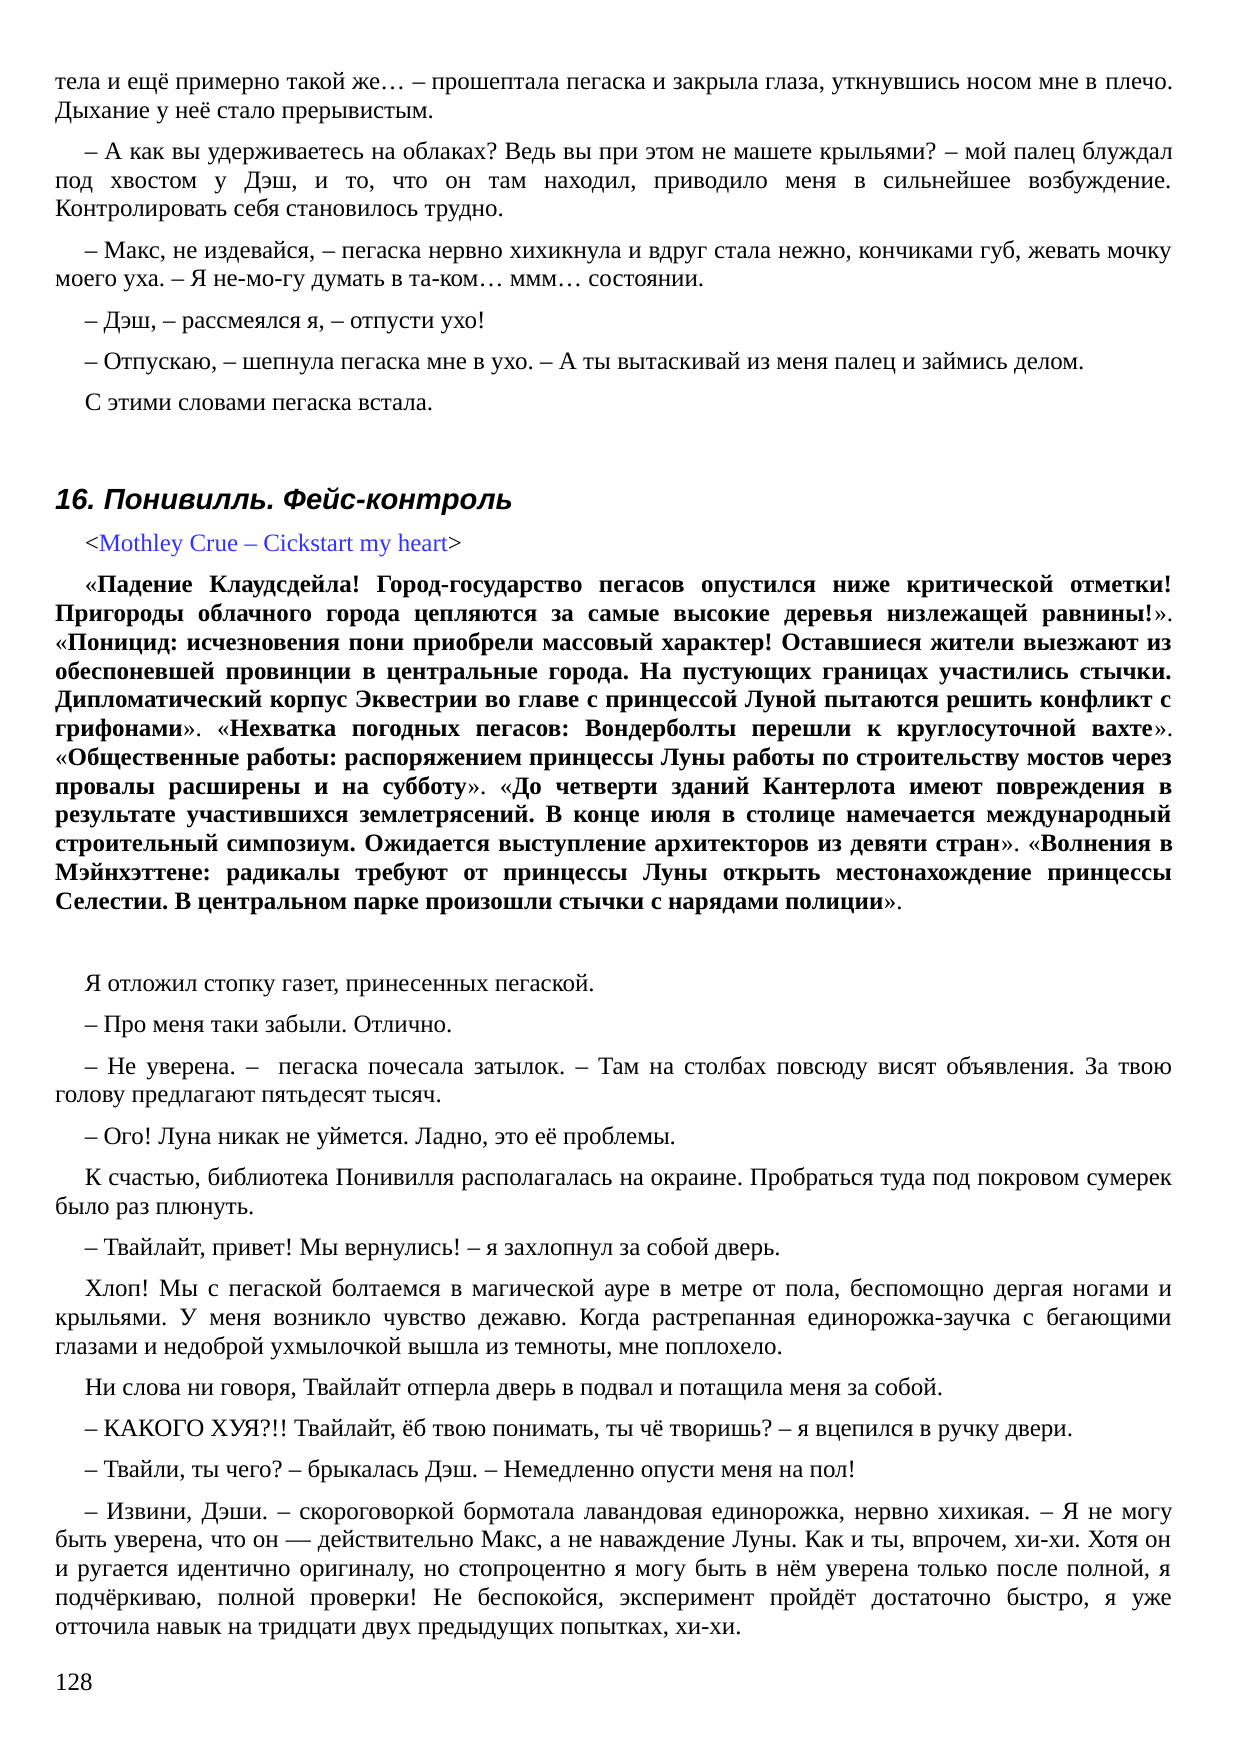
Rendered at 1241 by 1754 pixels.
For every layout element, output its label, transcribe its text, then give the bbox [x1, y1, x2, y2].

text – Про меня таки забыли. Отлично. [55, 1009, 1173, 1038]
text – Дэш, – рассмеялся я, – отпусти ухо! [55, 305, 1173, 333]
text – Твайлайт, привет! Мы вернулись! – я захлопнул за собой дверь. [55, 1232, 1173, 1261]
text – Твайли, ты чего? – брыкалась Дэш. – Немедленно опусти меня на пол! [55, 1454, 1173, 1483]
text – Макс, не издевайся, – пегаска нервно хихикнула и вдруг стала нежно, кончиками губ, жевать мочку моего уха. – Я не-мо-гу думать в та-ком… ммм… состоянии. [55, 235, 1173, 292]
text – Не уверена. – пегаска почесала затылок. – Там на столбах повсюду висят объявления. За твою голову предлагают пятьдесят тысяч. [55, 1051, 1173, 1108]
text тела и ещё примерно такой же… – прошептала пегаска и закрыла глаза, уткнувшись носом мне в плечо. Дыхание у неё стало прерывистым. [55, 66, 1173, 123]
text – КАКОГО ХУЯ?!! Твайлайт, ёб твою понимать, ты чё творишь? – я вцепился в ручку двери. [55, 1413, 1173, 1442]
text Я отложил стопку газет, принесенных пегаской. [55, 968, 1173, 997]
text – Извини, Дэши. – скороговоркой бормотала лавандовая единорожка, нервно хихикая. – Я не могу быть уверена, что он — действительно Макс, а не наваждение Луны. Как и ты, впрочем, хи-хи. Хотя он и ругается идентично оригиналу, но стопроцентно я могу быть в нём уверена только после полной, я подчёркиваю, полной проверки! Не беспокойся, эксперимент пройдёт достаточно быстро, я уже отточила навык на тридцати двух предыдущих попытках, хи-хи. [55, 1496, 1173, 1639]
text Ни слова ни говоря, Твайлайт отперла дверь в подвал и потащила меня за собой. [55, 1372, 1173, 1401]
subtitle 16. Понивилль. Фейс-контроль [55, 482, 1173, 516]
text <Mothley Crue – Cickstart my heart> [55, 528, 1173, 557]
text – А как вы удерживаетесь на облаках? Ведь вы при этом не машете крыльями? – мой палец блуждал под хвостом у Дэш, и то, что он там находил, приводило меня в сильнейшее возбуждение. Контролировать себя становилось трудно. [55, 136, 1173, 222]
text «Падение Клаудсдейла! Город-государство пегасов опустился ниже критической отметки! Пригороды облачного города цепляются за самые высокие деревья низлежащей равнины!». «Поницид: исчезновения пони приобрели массовый характер! Оставшиеся жители выезжают из обеспоневшей провинции в центральные города. На пустующих границах участились стычки. Дипломатический корпус Эквестрии во главе с принцессой Луной пытаются решить конфликт с грифонами». «Нехватка погодных пегасов: Вондерболты перешли к круглосуточной вахте». «Общественные работы: распоряжением принцессы Луны работы по строительству мостов через провалы расширены и на субботу». «До четверти зданий Кантерлота имеют повреждения в результате участившихся землетрясений. В конце июля в столице намечается международный строительный симпозиум. Ожидается выступление архитекторов из девяти стран». «Волнения в Мэйнхэттене: радикалы требуют от принцессы Луны открыть местонахождение принцессы Селестии. В центральном парке произошли стычки с нарядами полиции». [55, 569, 1173, 914]
text – Отпускаю, – шепнула пегаска мне в ухо. – А ты вытаскивай из меня палец и займись делом. [55, 346, 1173, 375]
text С этими словами пегаска встала. [55, 387, 1173, 416]
text К счастью, библиотека Понивилля располагалась на окраине. Пробраться туда под покровом сумерек было раз плюнуть. [55, 1162, 1173, 1219]
text – Ого! Луна никак не уймется. Ладно, это её проблемы. [55, 1121, 1173, 1149]
text Хлоп! Мы с пегаской болтаемся в магической ауре в метре от пола, беспомощно дергая ногами и крыльями. У меня возникло чувство дежавю. Когда растрепанная единорожка-заучка с бегающими глазами и недоброй ухмылочкой вышла из темноты, мне поплохело. [55, 1273, 1173, 1359]
